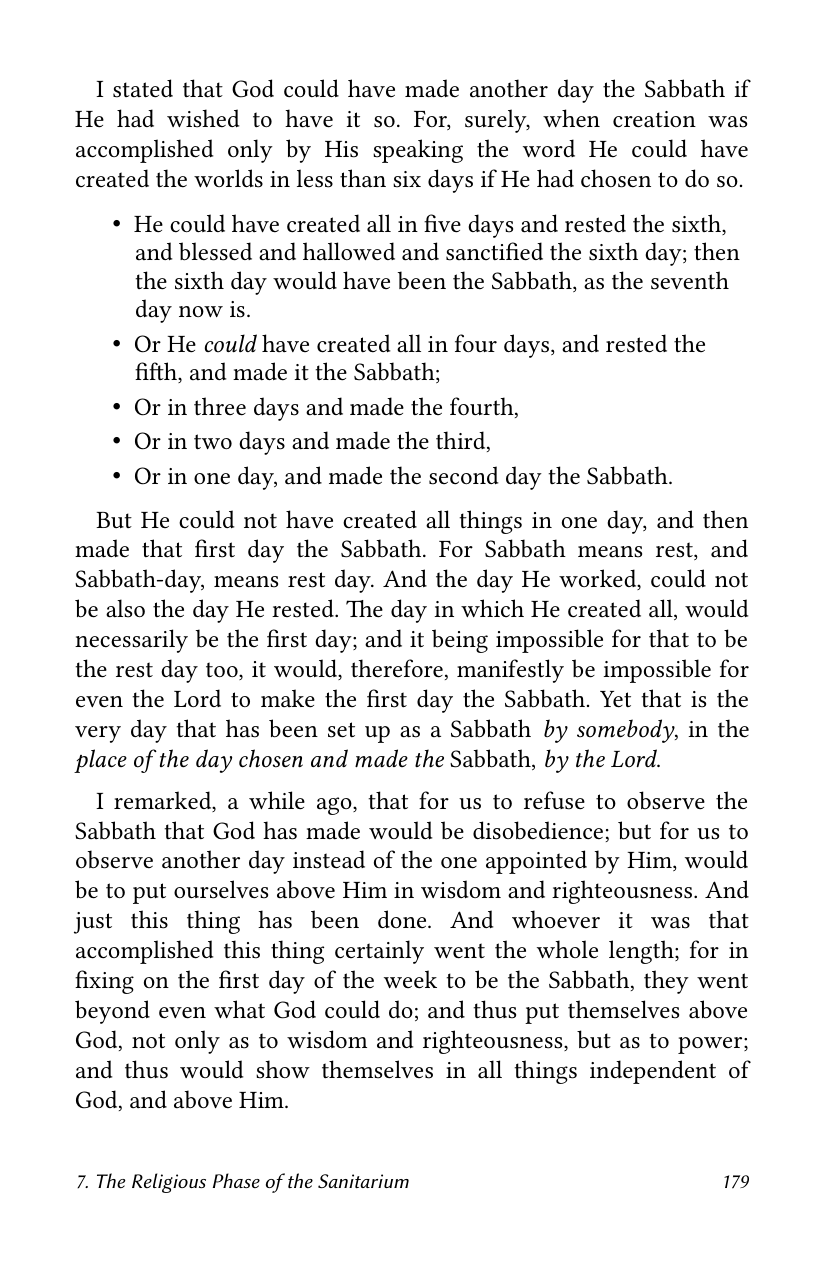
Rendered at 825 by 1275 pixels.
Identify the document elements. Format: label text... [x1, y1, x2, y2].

list Or He could have created all in four days, and rested the fifth, and made it the Sabbath; [112, 330, 750, 387]
list Or in three days and made the fourth, [112, 393, 750, 421]
text I remarked, a while ago, that for us to refuse to observe the Sabbath that God has made would be disobedience; but for us to observe another day instead of the one appointed by Him, would be to put ourselves above Him in wisdom and righteousness. And just this thing has been done. And whoever it was that accomplished this thing certainly went the whole length; for in fixing on the first day of the week to be the Sabbath, they went beyond even what God could do; and thus put themselves above God, not only as to wisdom and righteousness, but as to power; and thus would show themselves in all things independent of God, and above Him. [75, 787, 750, 1114]
text I stated that God could have made another day the Sabbath if He had wished to have it so. For, surely, when creation was accomplished only by His speaking the word He could have created the worlds in less than six days if He had chosen to do so. [75, 75, 750, 193]
list Or in two days and made the third, [112, 427, 750, 456]
text But He could not have created all things in one day, and then made that first day the Sabbath. For Sabbath means rest, and Sabbath-day, means rest day. And the day He worked, could not be also the day He rested. The day in which He created all, would necessarily be the first day; and it being impossible for that to be the rest day too, it would, therefore, manifestly be impossible for even the Lord to make the first day the Sabbath. Yet that is the very day that has been set up as a Sabbath by somebody, in the place of the day chosen and made the Sabbath, by the Lord. [75, 506, 750, 773]
list Or in one day, and made the second day the Sabbath. [112, 462, 750, 491]
list He could have created all in five days and rested the sixth, and blessed and hallowed and sanctified the sixth day; then the sixth day would have been the Sabbath, as the seventh day now is. [112, 209, 750, 324]
